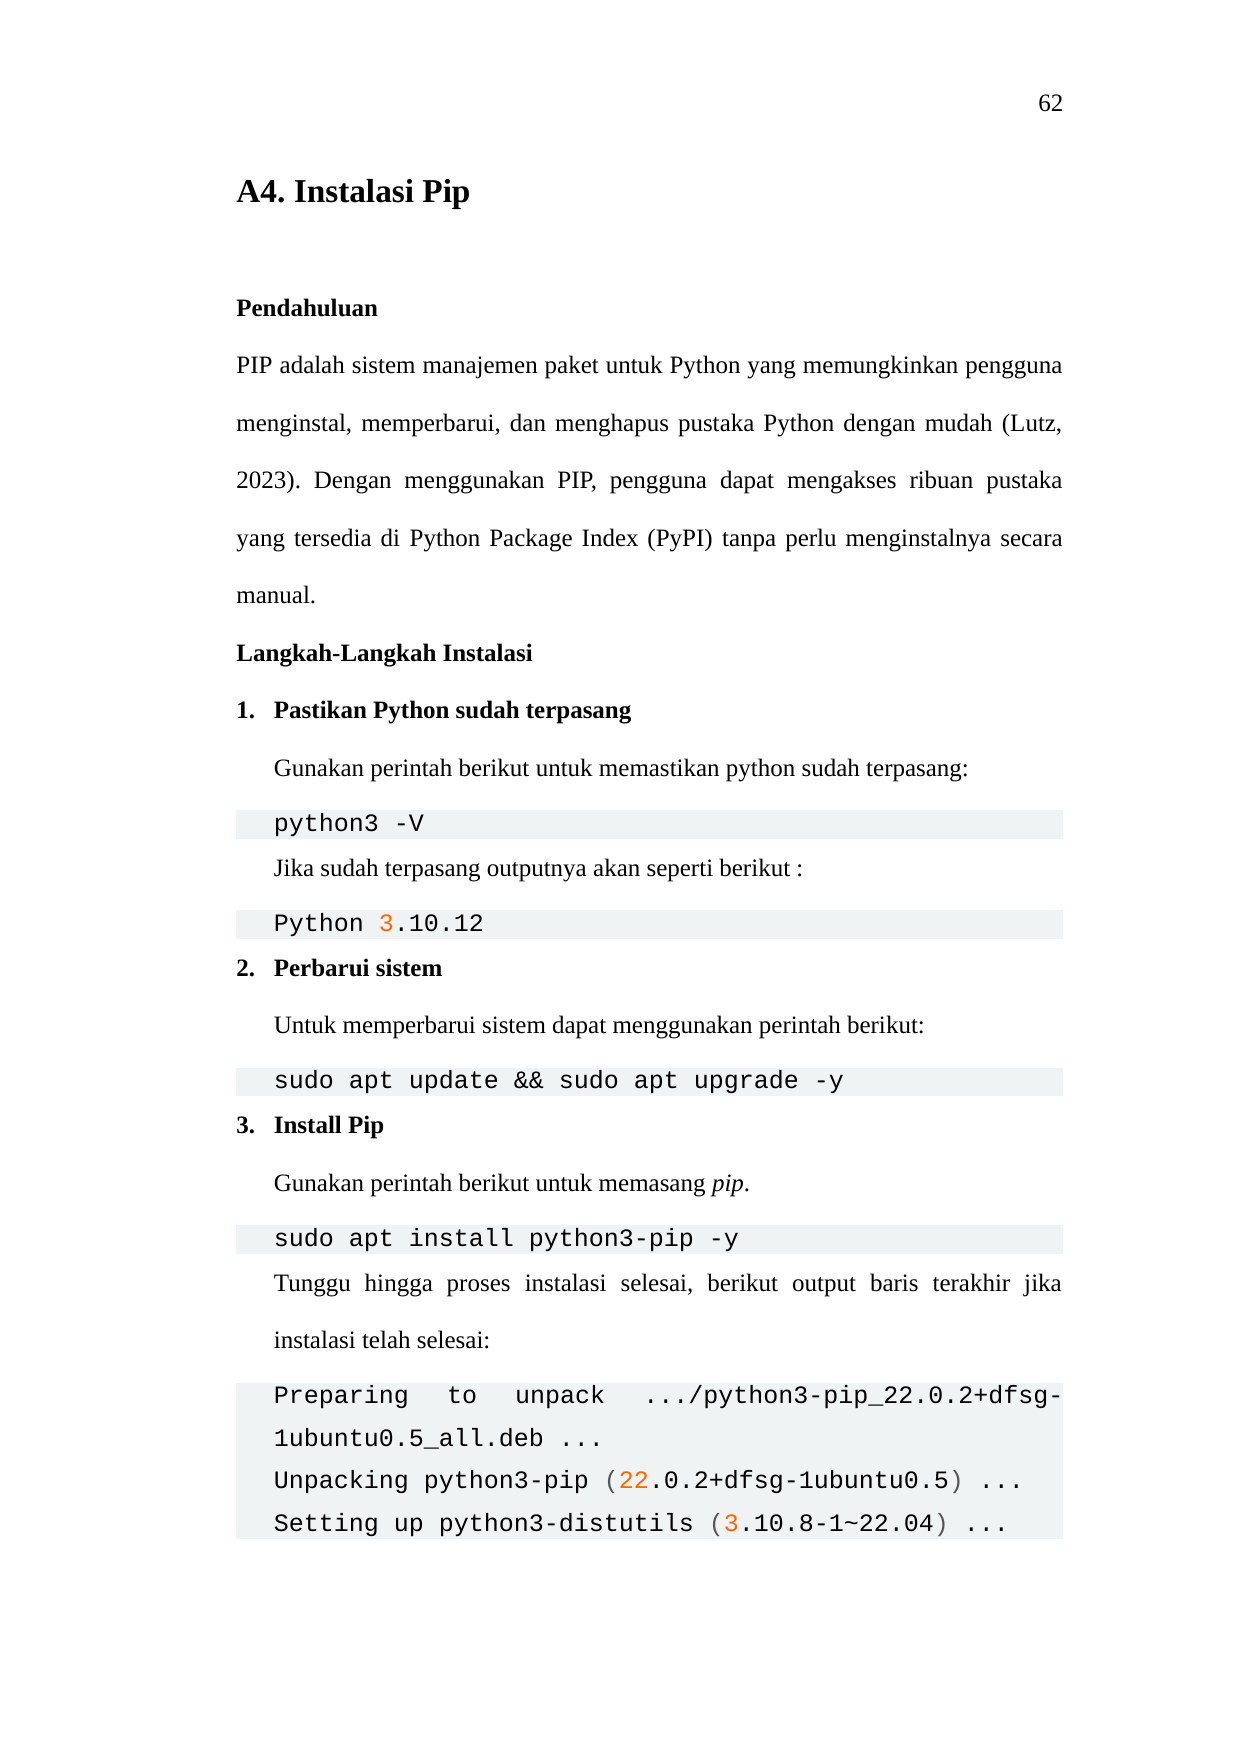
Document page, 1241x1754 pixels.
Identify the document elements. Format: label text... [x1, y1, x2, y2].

text python3 -V [236, 810, 1063, 839]
text sudo apt install python3-pip -y [236, 1225, 1063, 1254]
text Pendahuluan [236, 293, 1063, 322]
list Tunggu hingga proses instalasi selesai, berikut output baris terakhir jika instalasi telah selesai: [236, 1268, 1063, 1354]
subtitle A4. Instalasi Pip [236, 172, 1063, 210]
list Jika sudah terpasang outputnya akan seperti berikut : [236, 853, 1063, 882]
list Preparing to unpack .../python3-pip_22.0.2+dfsg-1ubuntu0.5_all.deb ... [236, 1383, 1063, 1454]
list Setting up python3-distutils (3.10.8-1~22.04) ... [236, 1510, 1063, 1539]
text Langkah-Langkah Instalasi [236, 638, 1063, 667]
text sudo apt update && sudo apt upgrade -y [236, 1068, 1063, 1096]
list Perbarui sistem [236, 953, 1063, 982]
list Gunakan perintah berikut untuk memasang pip. [236, 1168, 1063, 1197]
list Gunakan perintah berikut untuk memastikan python sudah terpasang: [236, 753, 1063, 782]
text PIP adalah sistem manajemen paket untuk Python yang memungkinkan pengguna menginstal, memperbarui, dan menghapus pustaka Python dengan mudah (Lutz, 2023). Dengan menggunakan PIP, pengguna dapat mengakses ribuan pustaka yang tersedia di Python Package Index (PyPI) tanpa perlu menginstalnya secara manual. [236, 350, 1063, 609]
list Python 3.10.12 [236, 910, 1063, 939]
list Pastikan Python sudah terpasang [236, 695, 1063, 724]
list Untuk memperbarui sistem dapat menggunakan perintah berikut: [236, 1010, 1063, 1039]
list Install Pip [236, 1110, 1063, 1139]
list Unpacking python3-pip (22.0.2+dfsg-1ubuntu0.5) ... [236, 1468, 1063, 1496]
